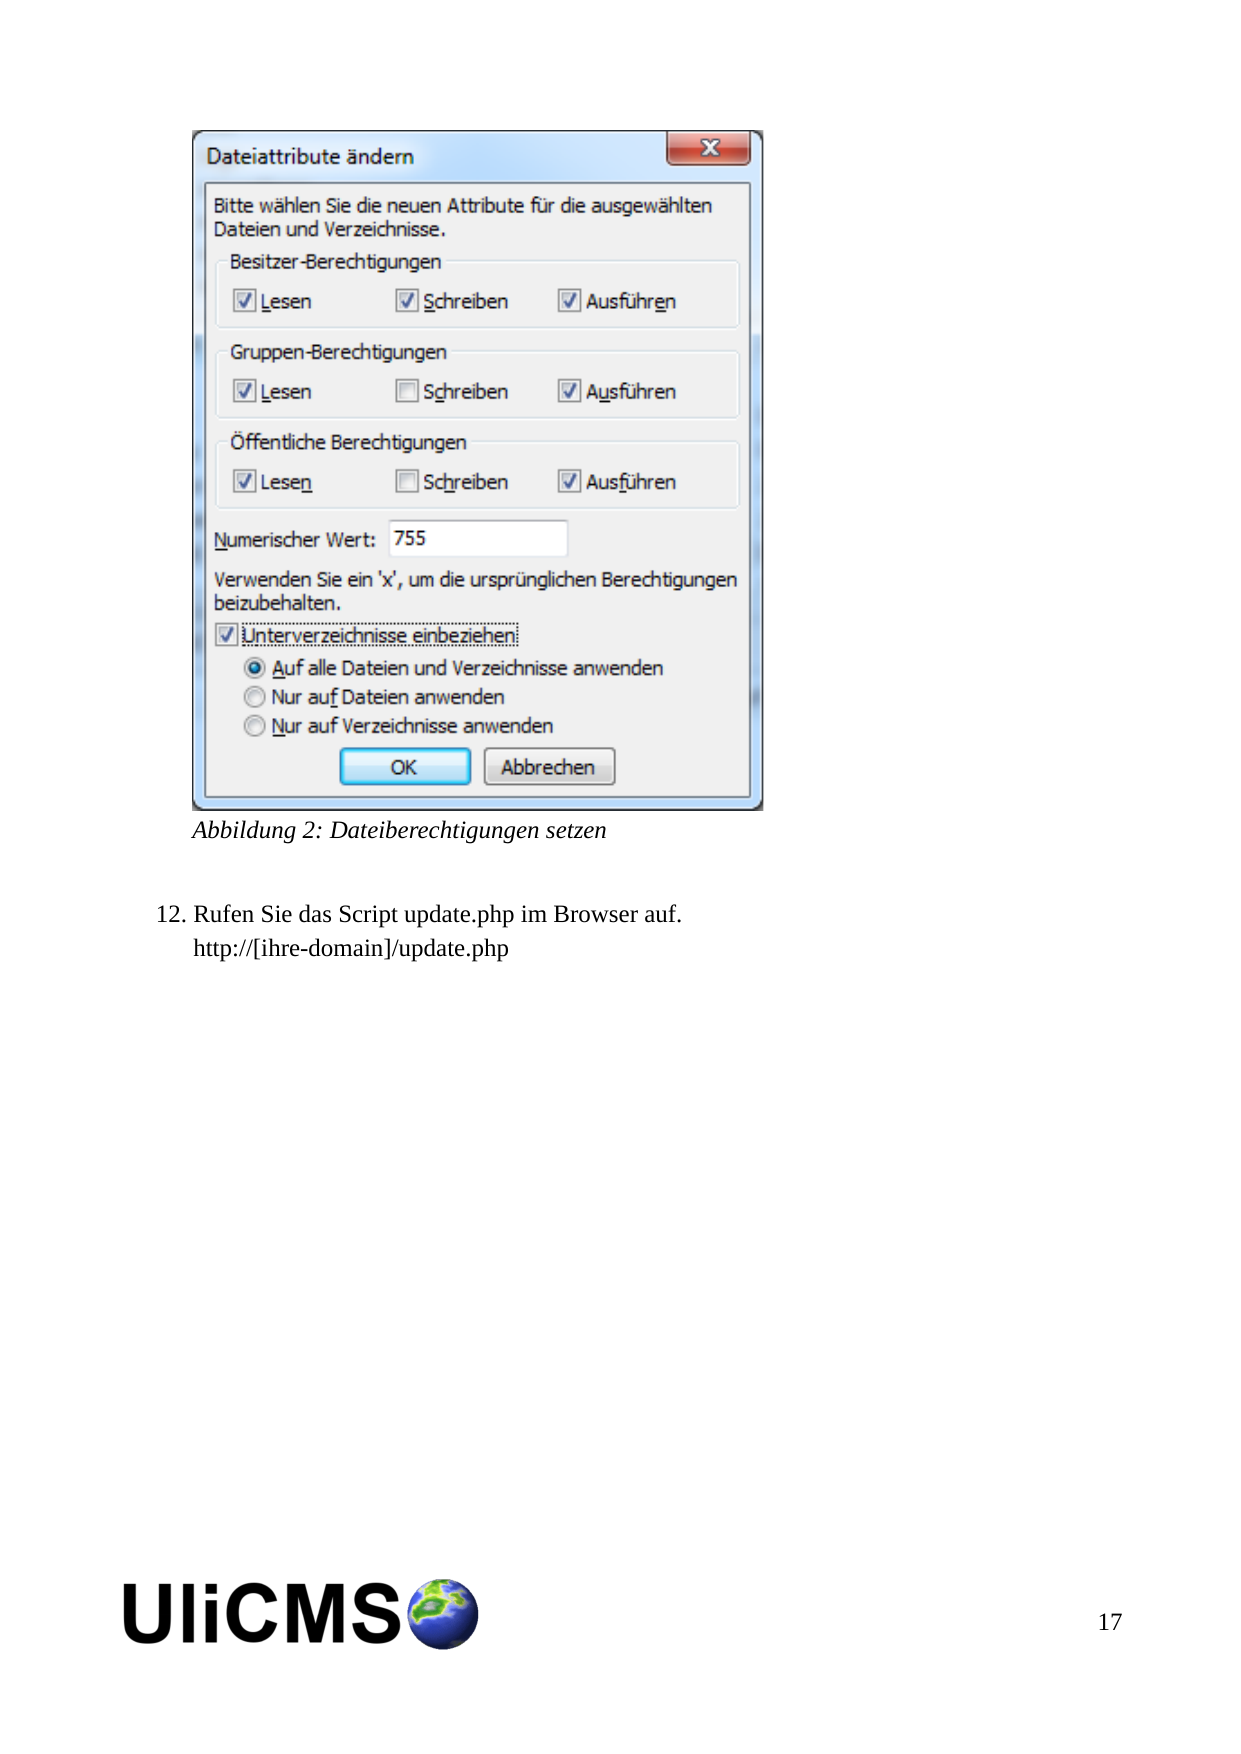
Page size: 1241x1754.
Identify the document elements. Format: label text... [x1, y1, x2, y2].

list Rufen Sie das Script update.php im Browser auf. http://[ihre-domain]/update.php [156, 899, 1122, 962]
picture [192, 130, 764, 811]
text Abbildung 2: Dateiberechtigungen setzen [192, 811, 763, 844]
picture [118, 1578, 479, 1652]
